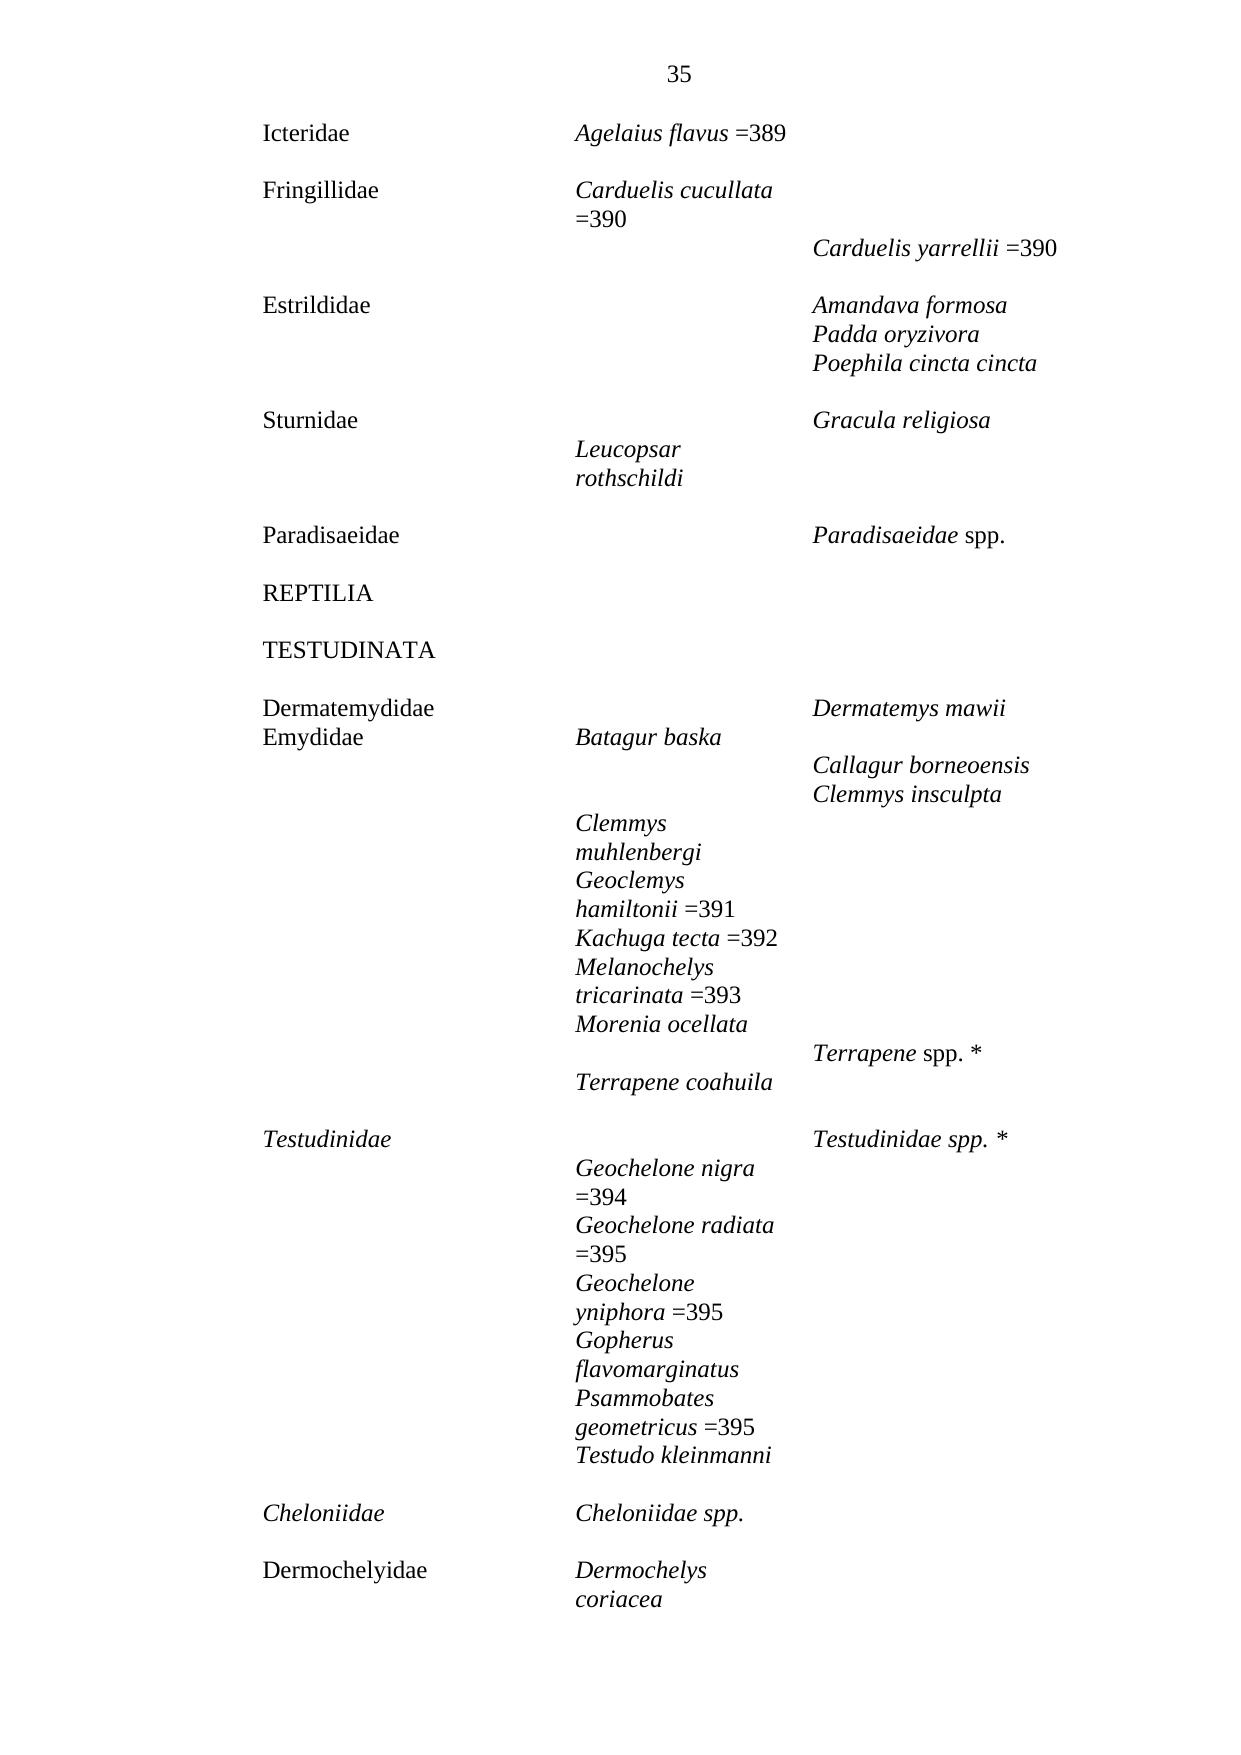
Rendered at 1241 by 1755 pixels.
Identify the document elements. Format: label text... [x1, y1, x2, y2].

table_cell Geochelone radiata =395 [564, 1211, 801, 1268]
table_cell [801, 636, 1180, 664]
table_cell [801, 722, 1180, 751]
table_cell Emydidae [177, 722, 564, 751]
table_cell [801, 607, 1180, 636]
table_cell [564, 1038, 801, 1067]
table_cell [801, 578, 1180, 607]
table_cell Gracula religiosa [801, 406, 1180, 434]
table_cell [564, 751, 801, 779]
table_cell [801, 118, 1180, 147]
table_cell [177, 751, 564, 779]
table_cell [177, 923, 564, 952]
table_cell Kachuga tecta =392 [564, 923, 801, 952]
table_cell Carduelis cucullata =390 [564, 176, 801, 233]
table_cell Morenia ocellata [564, 1009, 801, 1038]
table_cell [564, 521, 801, 549]
table_cell [177, 808, 564, 866]
table_cell [564, 549, 801, 578]
table_cell Carduelis yarrellii =390 [801, 233, 1180, 262]
table_cell [564, 1096, 801, 1124]
table_cell [564, 578, 801, 607]
table_cell Leucopsar rothschildi [564, 434, 801, 492]
table_cell Terrapene coahuila [564, 1067, 801, 1096]
table_cell [177, 319, 564, 348]
table_cell Icteridae [177, 118, 564, 147]
table_cell [564, 492, 801, 521]
table_cell [177, 1153, 564, 1211]
table_cell [177, 348, 564, 377]
table_cell [177, 866, 564, 923]
table_cell [801, 1498, 1180, 1527]
table_cell [177, 1211, 564, 1268]
table_cell Testudo kleinmanni [564, 1441, 801, 1469]
table_cell [177, 233, 564, 262]
table_cell [564, 233, 801, 262]
table_cell Dermochelys coriacea [564, 1556, 801, 1613]
table_cell [801, 952, 1180, 1009]
table_cell [177, 664, 564, 693]
table_cell [564, 319, 801, 348]
table_cell [801, 492, 1180, 521]
table_cell [177, 1441, 564, 1469]
table_cell [564, 636, 801, 664]
table_cell [801, 176, 1180, 233]
table_cell Paradisaeidae [177, 521, 564, 549]
table_cell [177, 262, 564, 291]
table_cell [177, 1009, 564, 1038]
table_cell [177, 1469, 564, 1498]
table_cell Batagur baska [564, 722, 801, 751]
table_cell Clemmys muhlenbergi [564, 808, 801, 866]
table_cell Sturnidae [177, 406, 564, 434]
table_cell [564, 1124, 801, 1153]
table_cell TESTUDINATA [177, 636, 564, 664]
table_cell Geoclemys hamiltonii =391 [564, 866, 801, 923]
table_cell Estrildidae [177, 291, 564, 319]
table_cell [801, 1326, 1180, 1383]
table_cell [801, 1441, 1180, 1469]
table_cell Melanochelys tricarinata =393 [564, 952, 801, 1009]
table_cell [177, 1527, 564, 1556]
table_cell Geochelone nigra =394 [564, 1153, 801, 1211]
table_cell Dermatemydidae [177, 693, 564, 722]
table_cell Callagur borneoensis [801, 751, 1180, 779]
table_cell [177, 779, 564, 808]
table_cell Agelaius flavus =389 [564, 118, 801, 147]
table_cell [177, 147, 564, 176]
table_cell Dermochelyidae [177, 1556, 564, 1613]
table_cell [564, 1469, 801, 1498]
table_cell [801, 1153, 1180, 1211]
table_cell Testudinidae [177, 1124, 564, 1153]
table_cell Cheloniidae [177, 1498, 564, 1527]
table_cell Poephila cincta cincta [801, 348, 1180, 377]
table_cell [564, 262, 801, 291]
table_cell [564, 348, 801, 377]
table_cell [177, 607, 564, 636]
table_cell [177, 1326, 564, 1383]
table_cell [801, 664, 1180, 693]
table_cell [801, 1469, 1180, 1498]
table_cell [564, 664, 801, 693]
table_cell [801, 1383, 1180, 1441]
table_cell [564, 147, 801, 176]
table_cell Paradisaeidae spp. [801, 521, 1180, 549]
table_cell Padda oryzivora [801, 319, 1180, 348]
table_cell [564, 291, 801, 319]
table_cell [177, 377, 564, 406]
table_cell REPTILIA [177, 578, 564, 607]
table_cell [801, 1067, 1180, 1096]
table_cell [801, 549, 1180, 578]
table_cell Geochelone yniphora =395 [564, 1268, 801, 1326]
table_cell [177, 1096, 564, 1124]
table_cell [801, 434, 1180, 492]
table_cell Amandava formosa [801, 291, 1180, 319]
table_cell [801, 1096, 1180, 1124]
table_cell [564, 377, 801, 406]
table_cell Testudinidae spp. * [801, 1124, 1180, 1153]
table_cell Dermatemys mawii [801, 693, 1180, 722]
table_cell [564, 693, 801, 722]
table_cell [177, 1038, 564, 1067]
table_cell [564, 1527, 801, 1556]
table_cell [564, 406, 801, 434]
table_cell [801, 1268, 1180, 1326]
table_cell [801, 808, 1180, 866]
table_cell [801, 1211, 1180, 1268]
table_cell [177, 952, 564, 1009]
table_cell [801, 1556, 1180, 1613]
table_cell Cheloniidae spp. [564, 1498, 801, 1527]
table_cell [564, 779, 801, 808]
table_cell [177, 434, 564, 492]
table_cell [177, 549, 564, 578]
table_cell [564, 607, 801, 636]
table_cell [177, 1268, 564, 1326]
table_cell [801, 1009, 1180, 1038]
table_cell [801, 1527, 1180, 1556]
table_cell Psammobates geometricus =395 [564, 1383, 801, 1441]
table_cell [801, 923, 1180, 952]
table_cell [177, 492, 564, 521]
table_cell [801, 377, 1180, 406]
table_cell Clemmys insculpta [801, 779, 1180, 808]
table_cell Gopherus flavomarginatus [564, 1326, 801, 1383]
table_cell [801, 147, 1180, 176]
table_cell [801, 262, 1180, 291]
table_cell [177, 1067, 564, 1096]
table_cell [177, 1383, 564, 1441]
table_cell Terrapene spp. * [801, 1038, 1180, 1067]
table_cell Fringillidae [177, 176, 564, 233]
table_cell [801, 866, 1180, 923]
